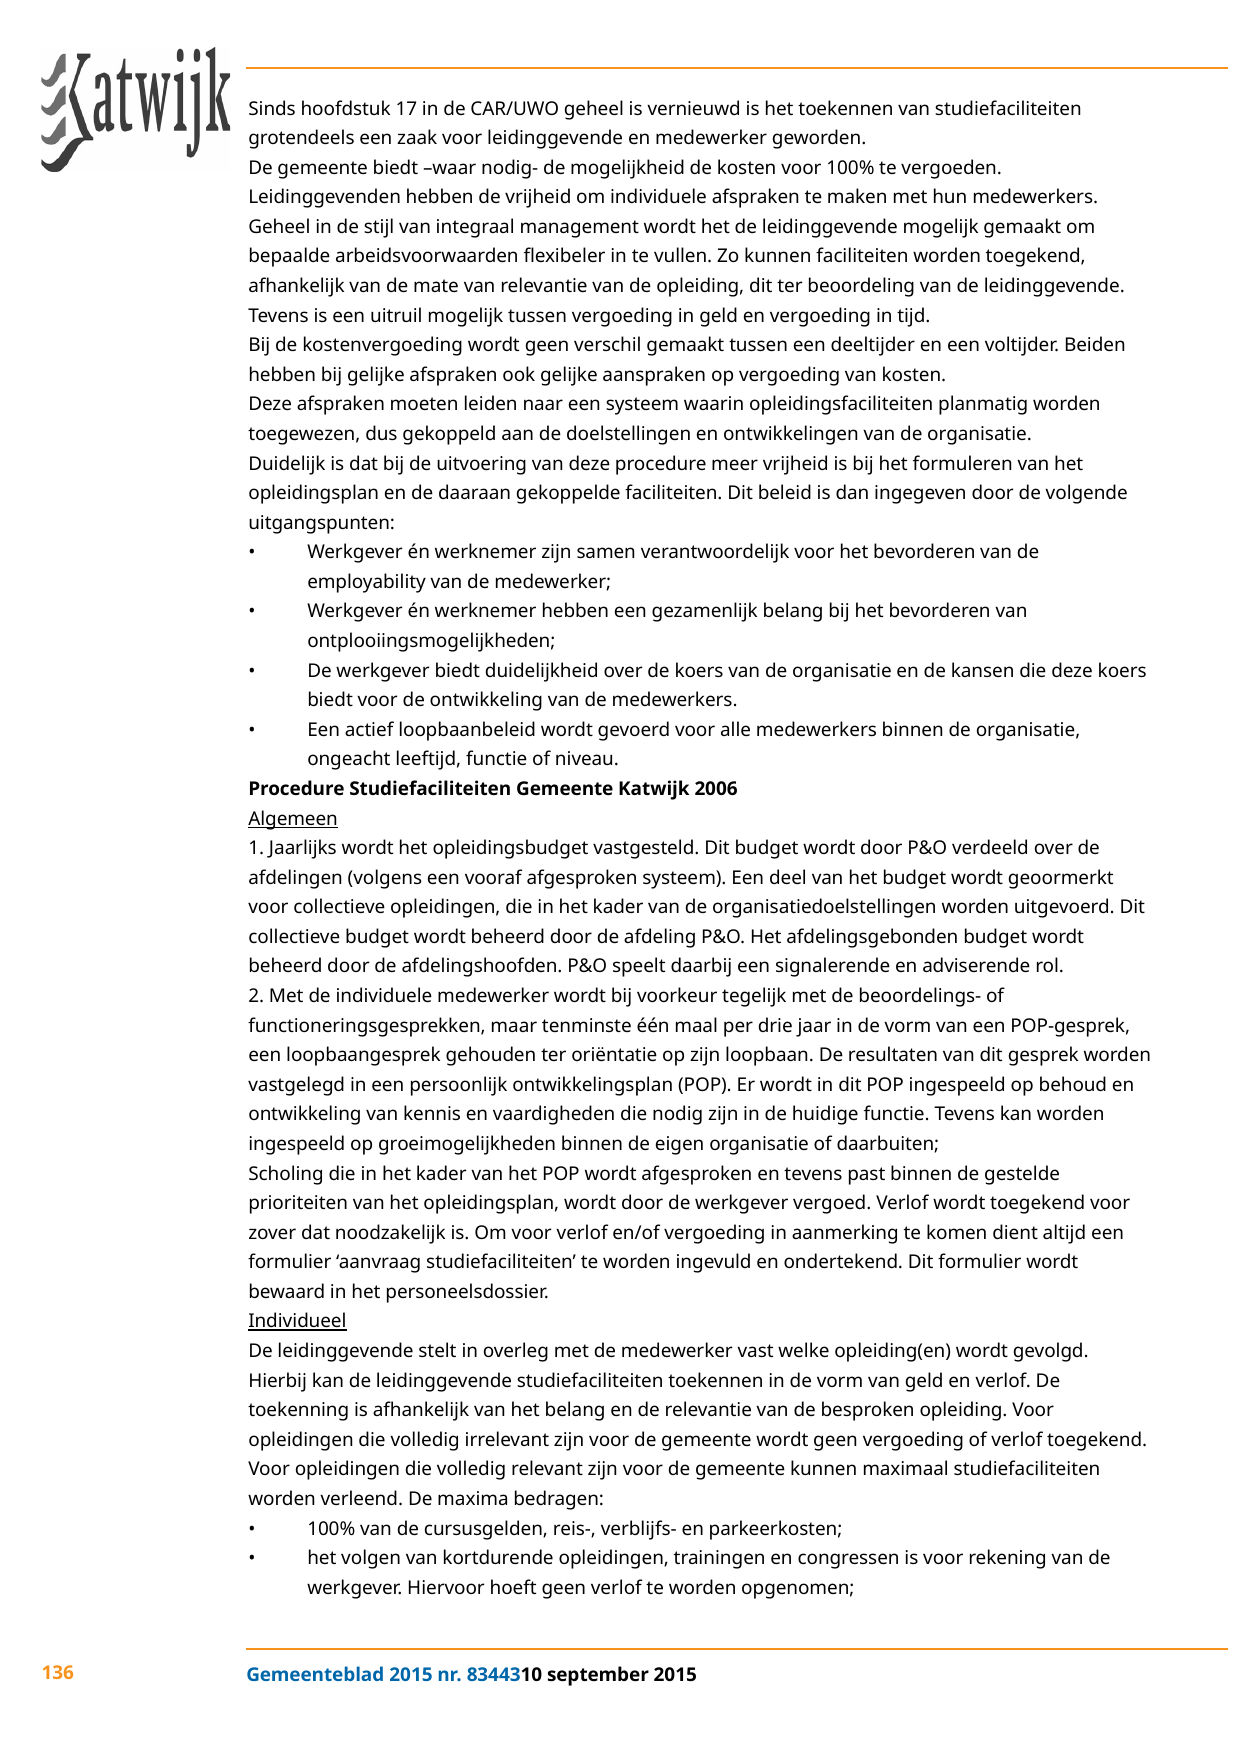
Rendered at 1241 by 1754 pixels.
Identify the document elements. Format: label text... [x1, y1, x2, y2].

text Algemeen [248, 805, 1152, 831]
text 2. Met de individuele medewerker wordt bij voorkeur tegelijk met de beoordelings- of functioneringsgesprekken, maar tenminste één maal per drie jaar in de vorm van een POP-gesprek, een loopbaangesprek gehouden ter oriëntatie op zijn loopbaan. De resultaten van dit gesprek worden vastgelegd in een persoonlijk ontwikkelingsplan (POP). Er wordt in dit POP ingespeeld op behoud en ontwikkeling van kennis en vaardigheden die nodig zijn in de huidige functie. Tevens kan worden ingespeeld op groeimogelijkheden binnen de eigen organisatie of daarbuiten; [248, 982, 1152, 1156]
text Bij de kostenvergoeding wordt geen verschil gemaakt tussen een deeltijder en een voltijder. Beiden hebben bij gelijke afspraken ook gelijke aanspraken op vergoeding van kosten. [248, 331, 1152, 387]
text Leidinggevenden hebben de vrijheid om individuele afspraken te maken met hun medewerkers. Geheel in de stijl van integraal management wordt het de leidinggevende mogelijk gemaakt om bepaalde arbeidsvoorwaarden flexibeler in te vullen. Zo kunnen faciliteiten worden toegekend, afhankelijk van de mate van relevantie van de opleiding, dit ter beoordeling van de leidinggevende. Tevens is een uitruil mogelijk tussen vergoeding in geld en vergoeding in tijd. [248, 183, 1152, 328]
text Scholing die in het kader van het POP wordt afgesproken en tevens past binnen de gestelde prioriteiten van het opleidingsplan, wordt door de werkgever vergoed. Verlof wordt toegekend voor zover dat noodzakelijk is. Om voor verlof en/of vergoeding in aanmerking te komen dient altijd een formulier ‘aanvraag studiefaciliteiten’ te worden ingevuld en ondertekend. Dit formulier wordt bewaard in het personeelsdossier. [248, 1160, 1152, 1304]
picture [41, 47, 231, 172]
text De leidinggevende stelt in overleg met de medewerker vast welke opleiding(en) wordt gevolgd. Hierbij kan de leidinggevende studiefaciliteiten toekennen in de vorm van geld en verlof. De toekenning is afhankelijk van het belang en de relevantie van de besproken opleiding. Voor opleidingen die volledig irrelevant zijn voor de gemeente wordt geen vergoeding of verlof toegekend. Voor opleidingen die volledig relevant zijn voor de gemeente kunnen maximaal studiefaciliteiten worden verleend. De maxima bedragen: [248, 1337, 1152, 1511]
text Individueel [248, 1308, 1152, 1333]
list het volgen van kortdurende opleidingen, trainingen en congressen is voor rekening van de werkgever. Hiervoor hoeft geen verlof te worden opgenomen; [248, 1544, 1152, 1600]
text Duidelijk is dat bij de uitvoering van deze procedure meer vrijheid is bij het formuleren van het opleidingsplan en de daaraan gekoppelde faciliteiten. Dit beleid is dan ingegeven door de volgende uitgangspunten: [248, 450, 1152, 535]
list Werkgever én werknemer zijn samen verantwoordelijk voor het bevorderen van de employability van de medewerker; [248, 538, 1152, 594]
list Werkgever én werknemer hebben een gezamenlijk belang bij het bevorderen van ontplooiingsmogelijkheden; [248, 598, 1152, 653]
text 1. Jaarlijks wordt het opleidingsbudget vastgesteld. Dit budget wordt door P&O verdeeld over de afdelingen (volgens een vooraf afgesproken systeem). Een deel van het budget wordt geoormerkt voor collectieve opleidingen, die in het kader van de organisatiedoelstellingen worden uitgevoerd. Dit collectieve budget wordt beheerd door de afdeling P&O. Het afdelingsgebonden budget wordt beheerd door de afdelingshoofden. P&O speelt daarbij een signalerende en adviserende rol. [248, 834, 1152, 978]
text Procedure Studiefaciliteiten Gemeente Katwijk 2006 [248, 775, 1152, 801]
text Deze afspraken moeten leiden naar een systeem waarin opleidingsfaciliteiten planmatig worden toegewezen, dus gekoppeld aan de doelstellingen en ontwikkelingen van de organisatie. [248, 391, 1152, 446]
text De gemeente biedt –waar nodig- de mogelijkheid de kosten voor 100% te vergoeden. [248, 154, 1152, 180]
text Sinds hoofdstuk 17 in de CAR/UWO geheel is vernieuwd is het toekennen van studiefaciliteiten grotendeels een zaak voor leidinggevende en medewerker geworden. [248, 95, 1152, 150]
list Een actief loopbaanbeleid wordt gevoerd voor alle medewerkers binnen de organisatie, ongeacht leeftijd, functie of niveau. [248, 716, 1152, 771]
list 100% van de cursusgelden, reis-, verblijfs- en parkeerkosten; [248, 1515, 1152, 1541]
list De werkgever biedt duidelijkheid over de koers van de organisatie en de kansen die deze koers biedt voor de ontwikkeling van de medewerkers. [248, 657, 1152, 712]
